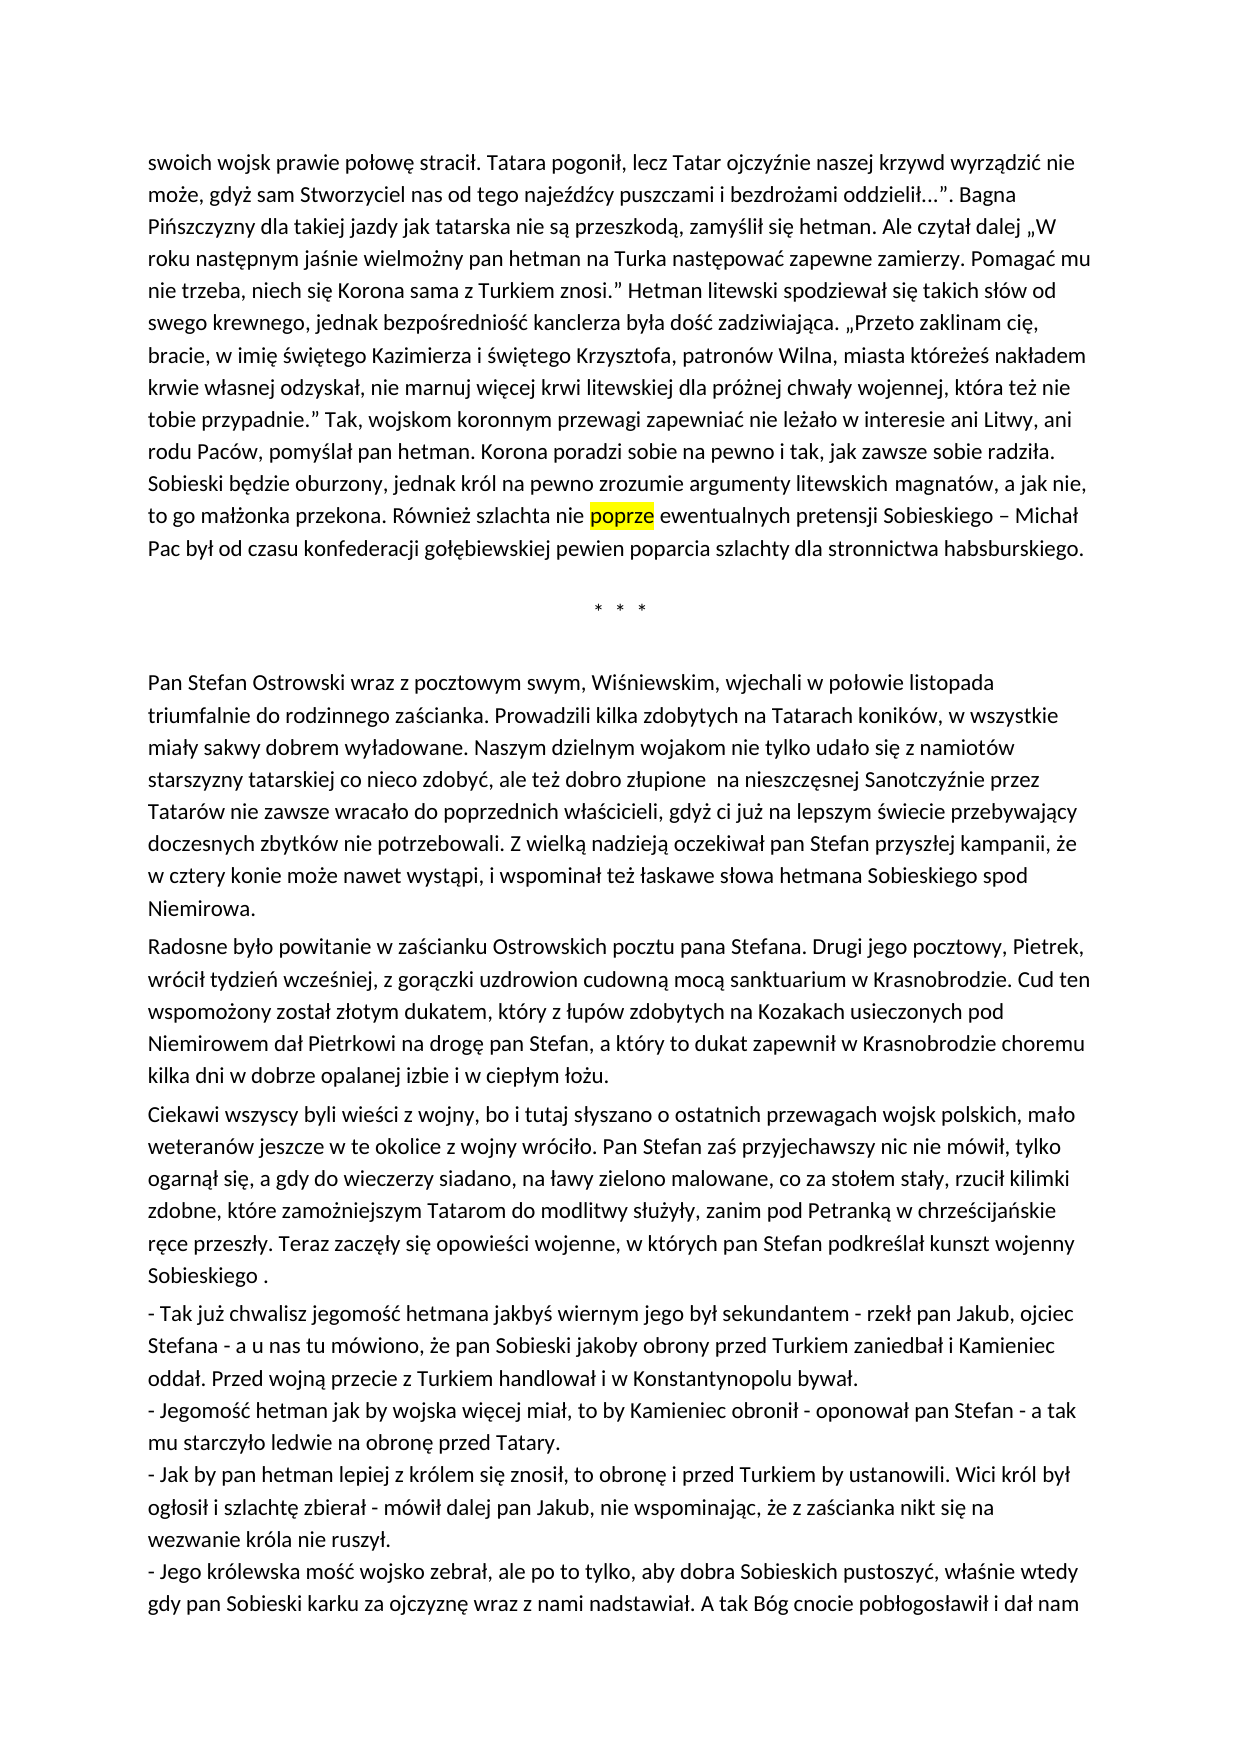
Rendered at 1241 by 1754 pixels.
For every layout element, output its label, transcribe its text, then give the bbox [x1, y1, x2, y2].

text swoich wojsk prawie połowę stracił. Tatara pogonił, lecz Tatar ojczyźnie naszej krzywd wyrządzić nie może, gdyż sam Stworzyciel nas od tego najeźdźcy puszczami i bezdrożami oddzielił...”. Bagna Pińszczyzny dla takiej jazdy jak tatarska nie są przeszkodą, zamyślił się hetman. Ale czytał dalej „W roku następnym jaśnie wielmożny pan hetman na Turka następować zapewne zamierzy. Pomagać mu nie trzeba, niech się Korona sama z Turkiem znosi.” Hetman litewski spodziewał się takich słów od swego krewnego, jednak bezpośredniość kanclerza była dość zadziwiająca. „Przeto zaklinam cię, bracie, w imię świętego Kazimierza i świętego Krzysztofa, patronów Wilna, miasta któreżeś nakładem krwie własnej odzyskał, nie marnuj więcej krwi litewskiej dla próżnej chwały wojennej, która też nie tobie przypadnie.” Tak, wojskom koronnym przewagi zapewniać nie leżało w interesie ani Litwy, ani rodu Paców, pomyślał pan hetman. Korona poradzi sobie na pewno i tak, jak zawsze sobie radziła. Sobieski będzie oburzony, jednak król na pewno zrozumie argumenty litewskich magnatów, a jak nie, to go małżonka przekona. Również szlachta nie poprze ewentualnych pretensji Sobieskiego – Michał Pac był od czasu konfederacji gołębiewskiej pewien poparcia szlachty dla stronnictwa habsburskiego. [148, 148, 1093, 562]
text - Jego królewska mość wojsko zebrał, ale po to tylko, aby dobra Sobieskich pustoszyć, właśnie wtedy gdy pan Sobieski karku za ojczyznę wraz z nami nadstawiał. A tak Bóg cnocie pobłogosławił i dał nam [148, 1557, 1093, 1617]
text Pan Stefan Ostrowski wraz z pocztowym swym, Wiśniewskim, wjechali w połowie listopada triumfalnie do rodzinnego zaścianka. Prowadzili kilka zdobytych na Tatarach koników, w wszystkie miały sakwy dobrem wyładowane. Naszym dzielnym wojakom nie tylko udało się z namiotów starszyzny tatarskiej co nieco zdobyć, ale też dobro złupione na nieszczęsnej Sanotczyźnie przez Tatarów nie zawsze wracało do poprzednich właścicieli, gdyż ci już na lepszym świecie przebywający doczesnych zbytków nie potrzebowali. Z wielką nadzieją oczekiwał pan Stefan przyszłej kampanii, że w cztery konie może nawet wystąpi, i wspominał też łaskawe słowa hetmana Sobieskiego spod Niemirowa. [148, 668, 1093, 922]
text - Jegomość hetman jak by wojska więcej miał, to by Kamieniec obronił - oponował pan Stefan - a tak mu starczyło ledwie na obronę przed Tatary. [148, 1396, 1093, 1456]
text Radosne było powitanie w zaścianku Ostrowskich pocztu pana Stefana. Drugi jego pocztowy, Pietrek, wrócił tydzień wcześniej, z gorączki uzdrowion cudowną mocą sanktuarium w Krasnobrodzie. Cud ten wspomożony został złotym dukatem, który z łupów zdobytych na Kozakach usieczonych pod Niemirowem dał Pietrkowi na drogę pan Stefan, a który to dukat zapewnił w Krasnobrodzie choremu kilka dni w dobrze opalanej izbie i w ciepłym łożu. [148, 932, 1093, 1089]
text Ciekawi wszyscy byli wieści z wojny, bo i tutaj słyszano o ostatnich przewagach wojsk polskich, mało weteranów jeszcze w te okolice z wojny wróciło. Pan Stefan zaś przyjechawszy nic nie mówił, tylko ogarnął się, a gdy do wieczerzy siadano, na ławy zielono malowane, co za stołem stały, rzucił kilimki zdobne, które zamożniejszym Tatarom do modlitwy służyły, zanim pod Petranką w chrześcijańskie ręce przeszły. Teraz zaczęły się opowieści wojenne, w których pan Stefan podkreślał kunszt wojenny Sobieskiego . [148, 1100, 1093, 1289]
text * * * [148, 598, 1093, 626]
text - Tak już chwalisz jegomość hetmana jakbyś wiernym jego był sekundantem - rzekł pan Jakub, ojciec Stefana - a u nas tu mówiono, że pan Sobieski jakoby obrony przed Turkiem zaniedbał i Kamieniec oddał. Przed wojną przecie z Turkiem handlował i w Konstantynopolu bywał. [148, 1299, 1093, 1392]
text - Jak by pan hetman lepiej z królem się znosił, to obronę i przed Turkiem by ustanowili. Wici król był ogłosił i szlachtę zbierał - mówił dalej pan Jakub, nie wspominając, że z zaścianka nikt się na wezwanie króla nie ruszył. [148, 1460, 1093, 1553]
